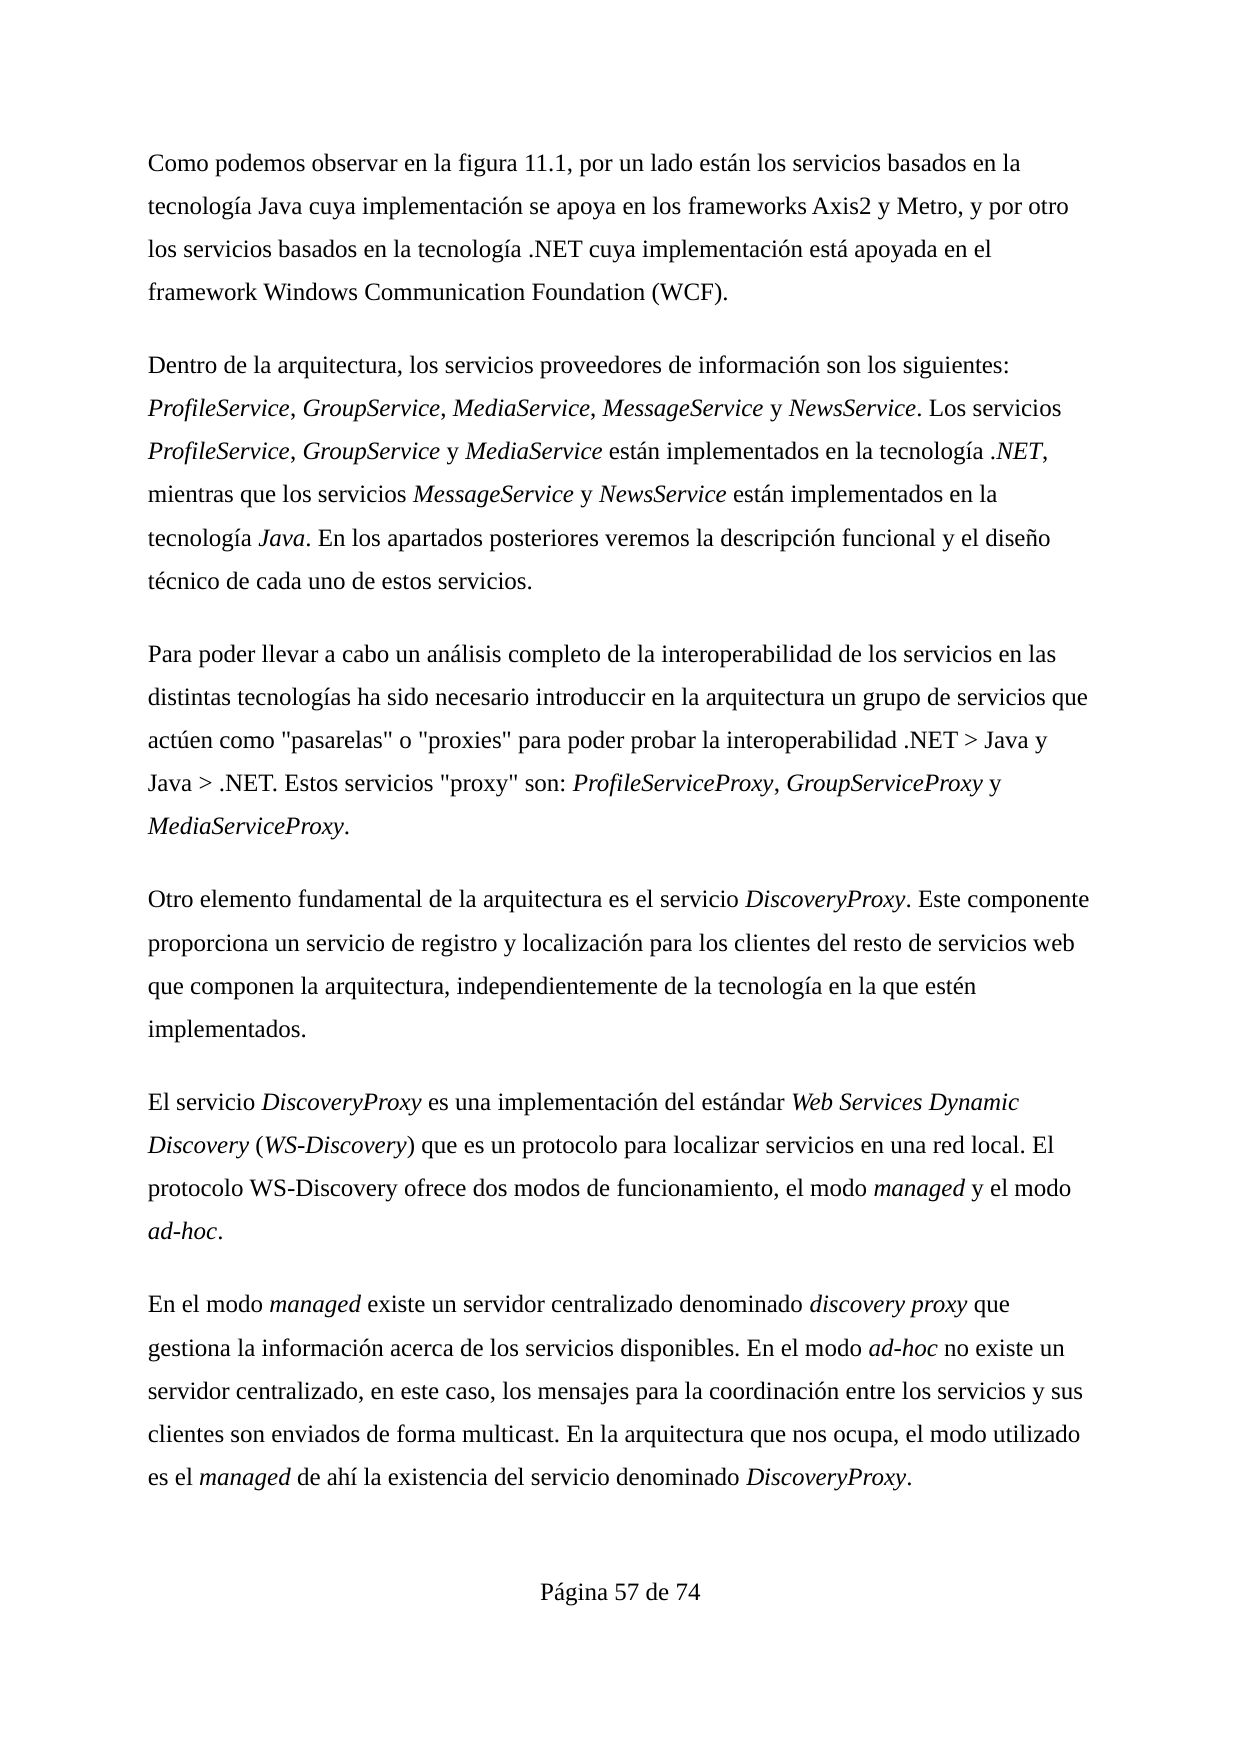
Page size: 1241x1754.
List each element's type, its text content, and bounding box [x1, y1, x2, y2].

text Para poder llevar a cabo un análisis completo de la interoperabilidad de los servicios en las distintas tecnologías ha sido necesario introduccir en la arquitectura un grupo de servicios que actúen como "pasarelas" o "proxies" para poder probar la interoperabilidad .NET > Java y Java > .NET. Estos servicios "proxy" son: ProfileServiceProxy, GroupServiceProxy y MediaServiceProxy. [148, 639, 1093, 840]
text Como podemos observar en la figura 11.1, por un lado están los servicios basados en la tecnología Java cuya implementación se apoya en los frameworks Axis2 y Metro, y por otro los servicios basados en la tecnología .NET cuya implementación está apoyada en el framework Windows Communication Foundation (WCF). [148, 148, 1093, 306]
text Otro elemento fundamental de la arquitectura es el servicio DiscoveryProxy. Este componente proporciona un servicio de registro y localización para los clientes del resto de servicios web que componen la arquitectura, independientemente de la tecnología en la que estén implementados. [148, 884, 1093, 1043]
text En el modo managed existe un servidor centralizado denominado discovery proxy que gestiona la información acerca de los servicios disponibles. En el modo ad-hoc no existe un servidor centralizado, en este caso, los mensajes para la coordinación entre los servicios y sus clientes son enviados de forma multicast. En la arquitectura que nos ocupa, el modo utilizado es el managed de ahí la existencia del servicio denominado DiscoveryProxy. [148, 1289, 1093, 1491]
text El servicio DiscoveryProxy es una implementación del estándar Web Services Dynamic Discovery (WS-Discovery) que es un protocolo para localizar servicios en una red local. El protocolo WS-Discovery ofrece dos modos de funcionamiento, el modo managed y el modo ad-hoc. [148, 1087, 1093, 1245]
text Dentro de la arquitectura, los servicios proveedores de información son los siguientes: ProfileService, GroupService, MediaService, MessageService y NewsService. Los servicios ProfileService, GroupService y MediaService están implementados en la tecnología .NET, mientras que los servicios MessageService y NewsService están implementados en la tecnología Java. En los apartados posteriores veremos la descripción funcional y el diseño técnico de cada uno de estos servicios. [148, 350, 1093, 594]
